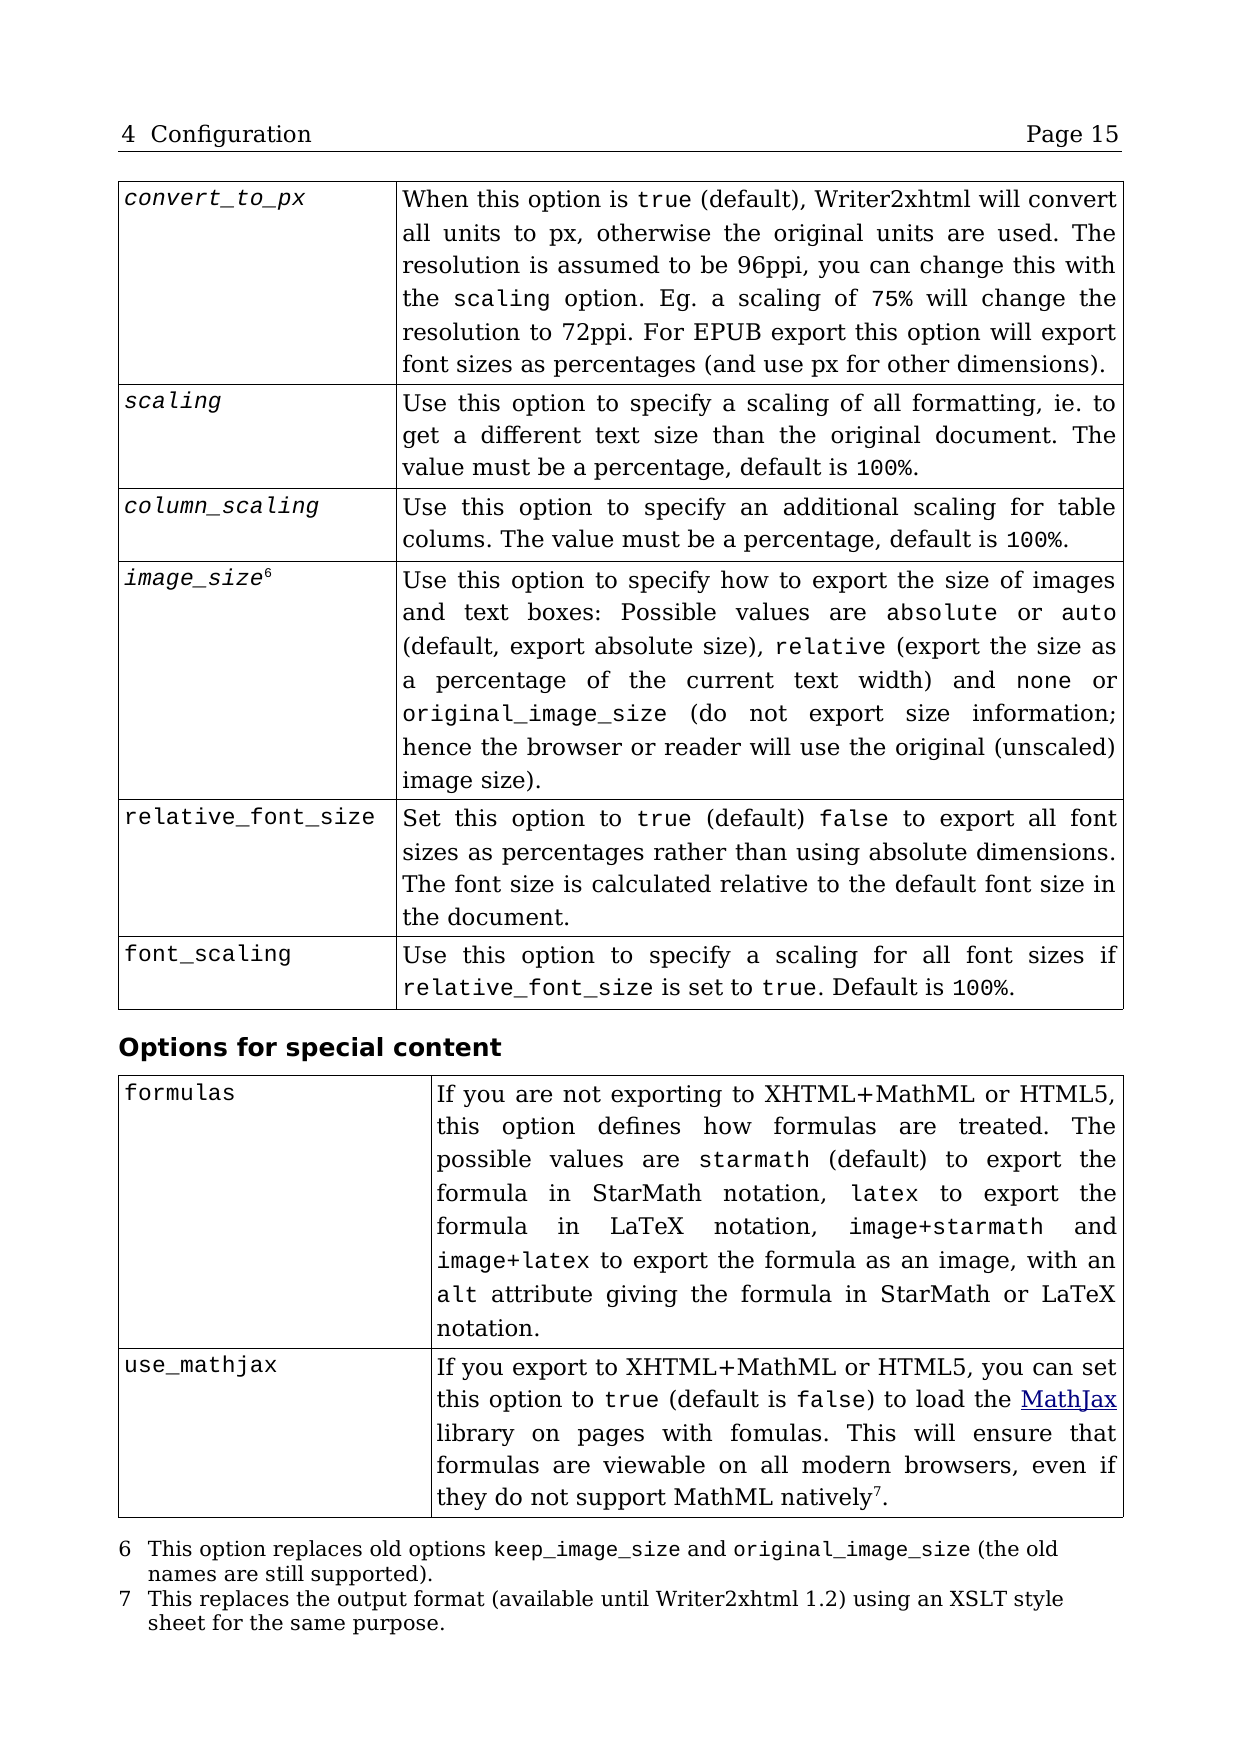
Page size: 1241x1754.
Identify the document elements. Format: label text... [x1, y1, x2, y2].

table_cell scaling [119, 385, 396, 488]
table_cell Use this option to specify a scaling for all font sizes if relative_font_size is set to true. Default is 100%. [397, 937, 1123, 1009]
table_cell Use this option to specify a scaling of all formatting, ie. to get a different text size than the original document. The value must be a percentage, default is 100%. [397, 385, 1123, 488]
table_cell relative_font_size [119, 800, 396, 936]
table_cell If you export to XHTML+MathML or HTML5, you can set this option to true (default is false) to load the MathJax library on pages with fomulas. This will ensure that formulas are viewable on all modern browsers, even if they do not support MathML natively. [432, 1349, 1123, 1517]
table_header If you are not exporting to XHTML+MathML or HTML5, this option defines how formulas are treated. The possible values are starmath (default) to export the formula in StarMath notation, latex to export the formula in LaTeX notation, image+starmath and image+latex to export the formula as an image, with an alt attribute giving the formula in StarMath or LaTeX notation. [432, 1076, 1123, 1348]
table_cell Use this option to specify how to export the size of images and text boxes: Possible values are absolute or auto (default, export absolute size), relative (export the size as a percentage of the current text width) and none or original_image_size (do not export size information; hence the browser or reader will use the original (unscaled) image size). [397, 562, 1123, 799]
table_header convert_to_px [119, 182, 396, 384]
table_cell use_mathjax [119, 1349, 431, 1517]
table_header formulas [119, 1076, 431, 1348]
table_header When this option is true (default), Writer2xhtml will convert all units to px, otherwise the original units are used. The resolution is assumed to be 96ppi, you can change this with the scaling option. Eg. a scaling of 75% will change the resolution to 72ppi. For EPUB export this option will export font sizes as percentages (and use px for other dimensions). [397, 182, 1123, 384]
table_cell font_scaling [119, 937, 396, 1009]
subtitle Options for special content [118, 1034, 1122, 1063]
table_cell image_size [119, 562, 396, 799]
table_cell Set this option to true (default) false to export all font sizes as percentages rather than using absolute dimensions. The font size is calculated relative to the default font size in the document. [397, 800, 1123, 936]
table_cell column_scaling [119, 489, 396, 561]
table_cell Use this option to specify an additional scaling for table colums. The value must be a percentage, default is 100%. [397, 489, 1123, 561]
